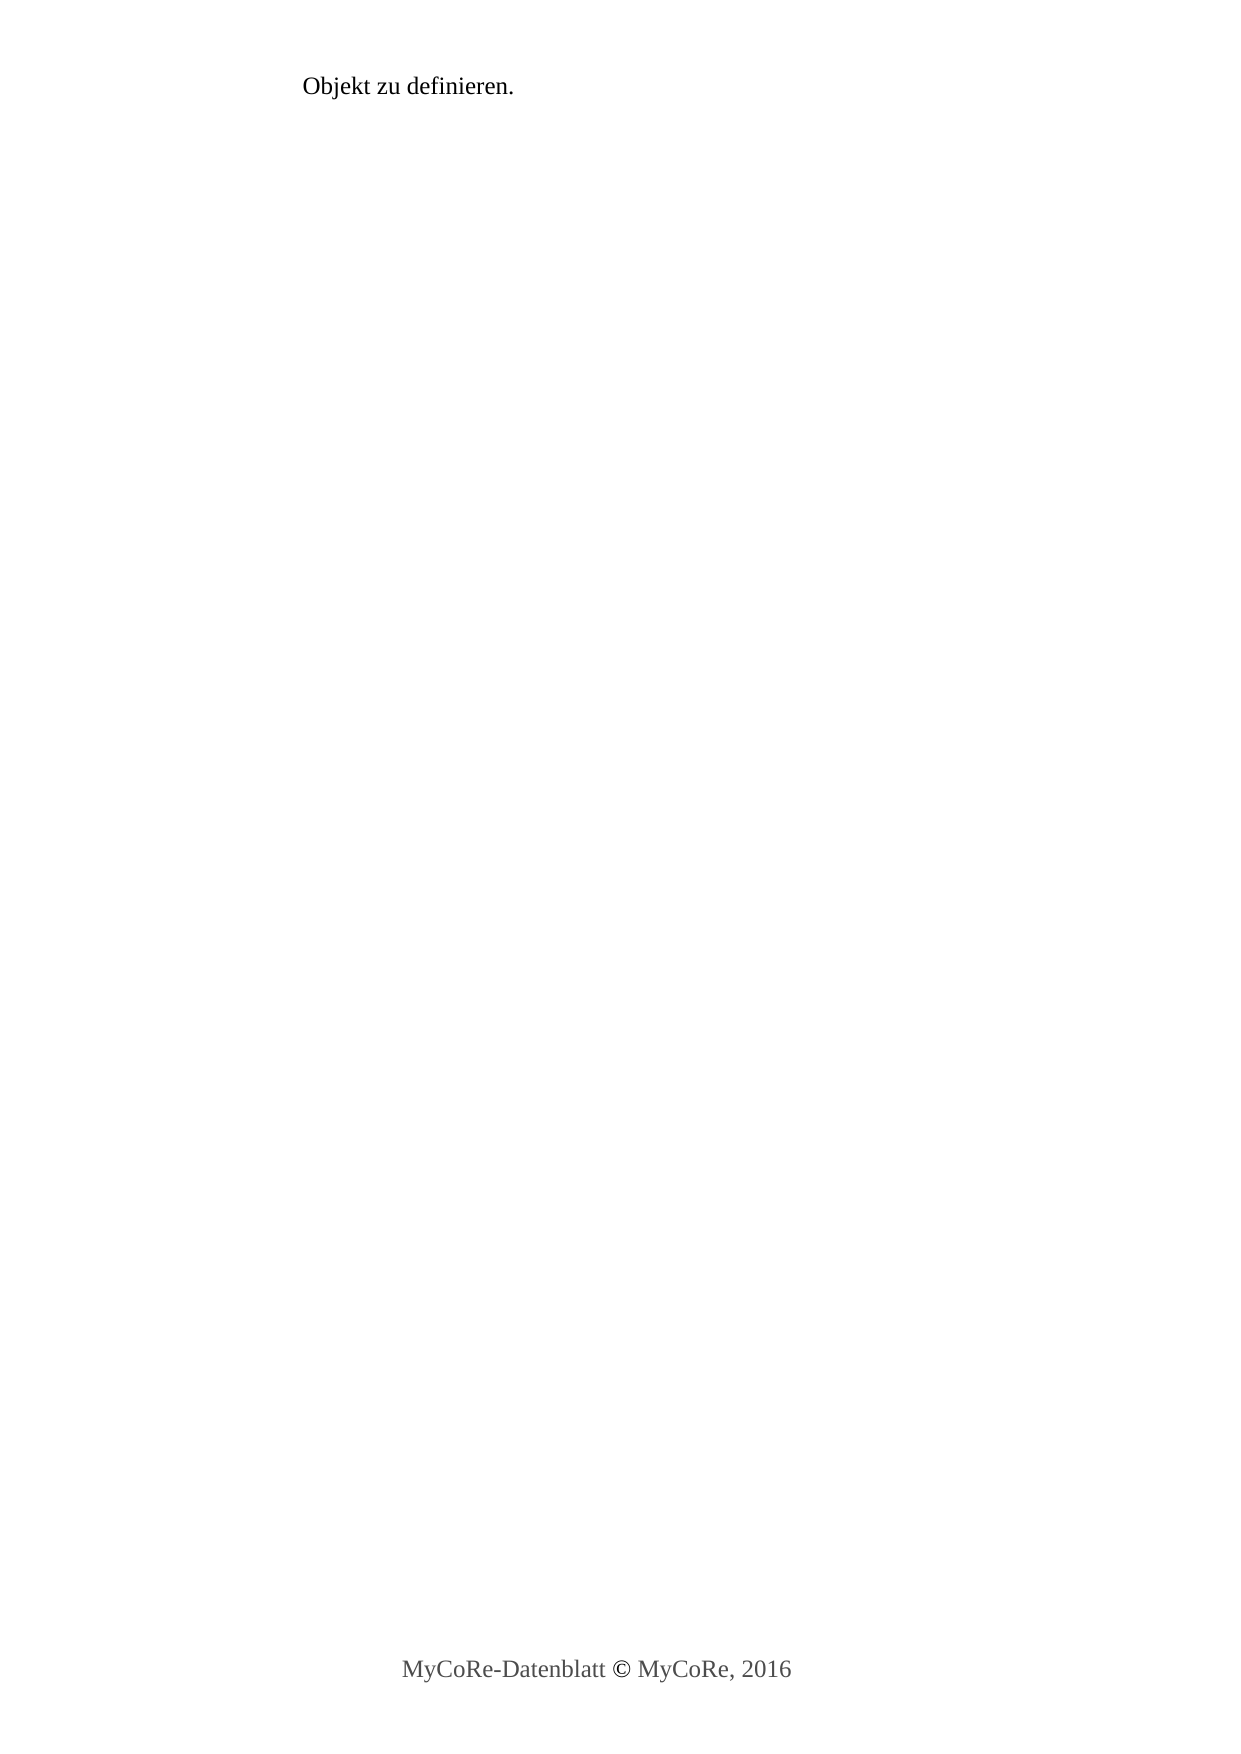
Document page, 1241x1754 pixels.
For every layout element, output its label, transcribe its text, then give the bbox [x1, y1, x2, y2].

text Objekt zu definieren. [94, 71, 1121, 99]
